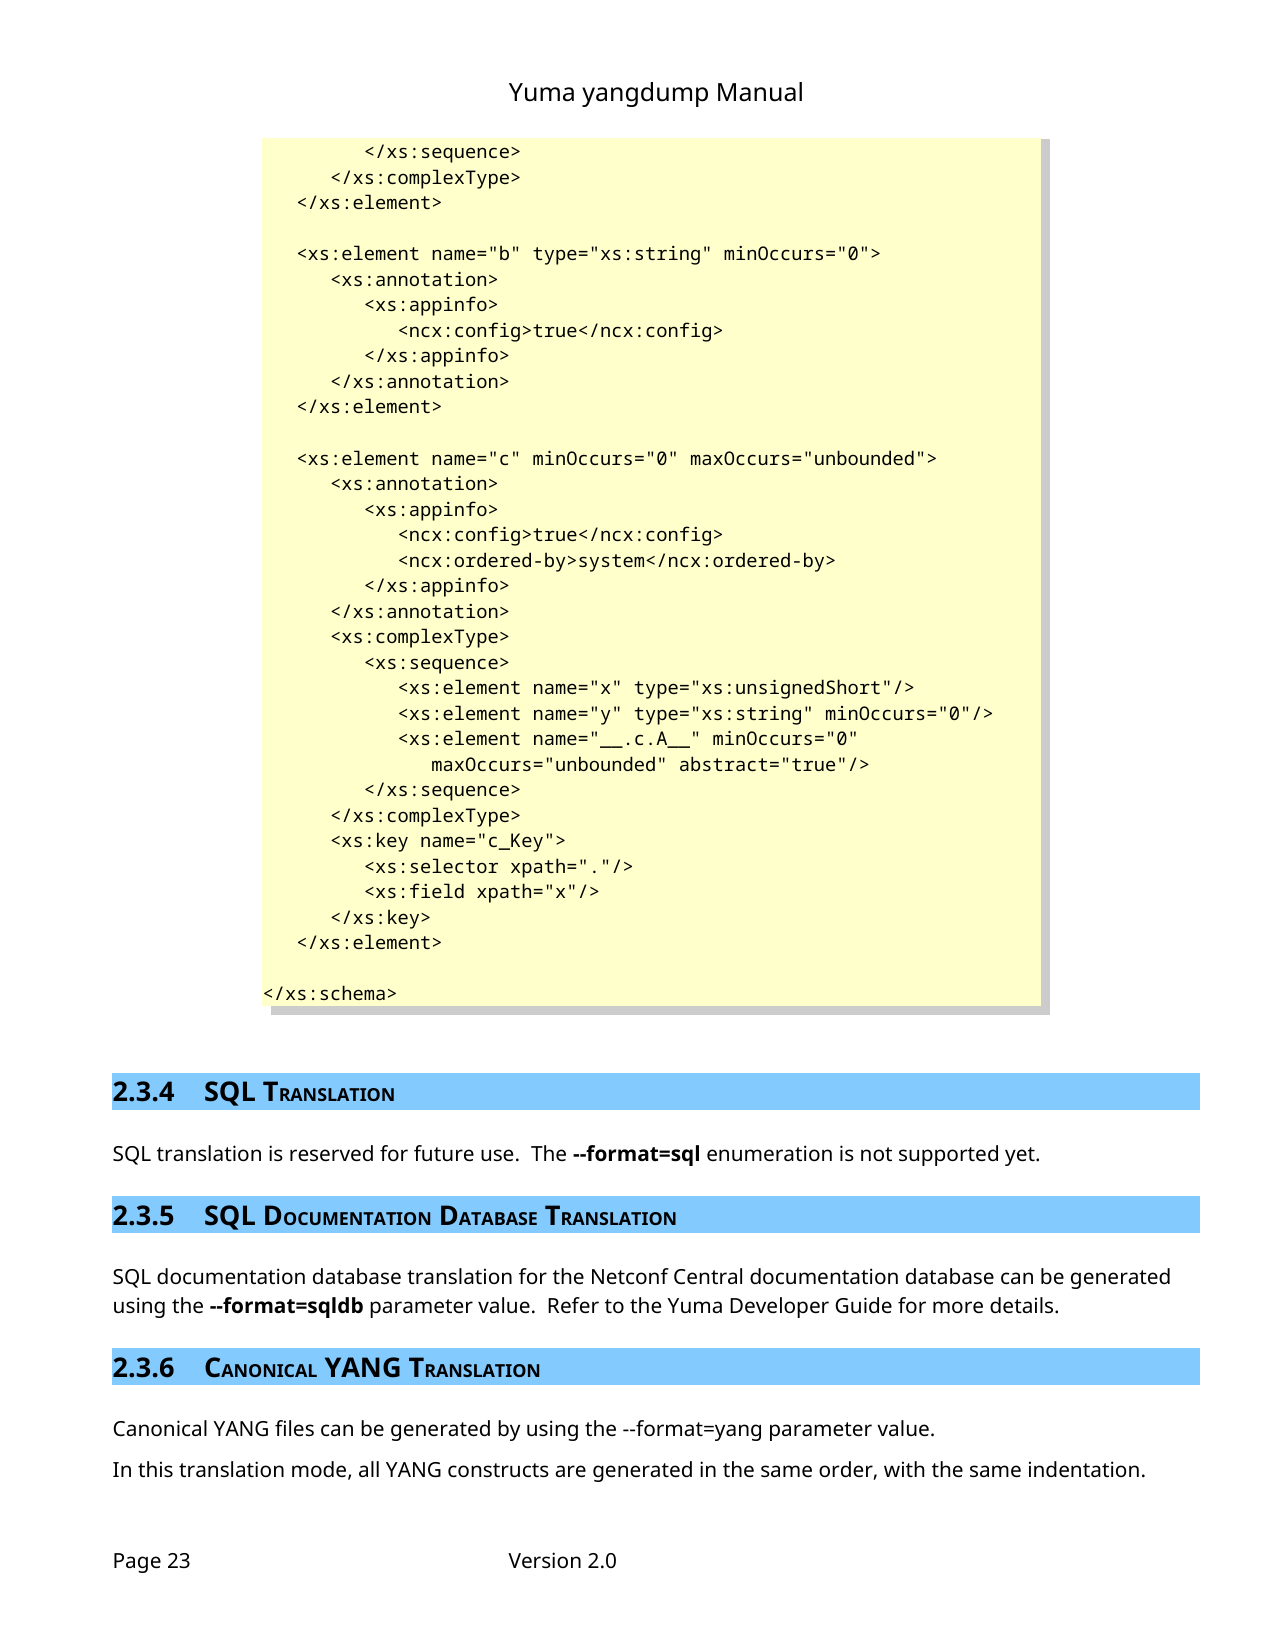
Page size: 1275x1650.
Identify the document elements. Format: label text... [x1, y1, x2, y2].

text </xs:appinfo> [262, 572, 1041, 598]
subtitle SQL Translation [112, 1073, 1200, 1110]
text </xs:complexType> [262, 164, 1041, 189]
text <xs:element name="y" type="xs:string" minOccurs="0"/> [262, 700, 1041, 726]
text Canonical YANG files can be generated by using the --format=yang parameter value. [112, 1414, 1200, 1443]
subtitle Canonical YANG Translation [112, 1348, 1200, 1385]
text </xs:sequence> [262, 777, 1041, 802]
text <ncx:config>true</ncx:config> [262, 521, 1041, 547]
text SQL translation is reserved for future use. The --format=sql enumeration is not supported yet. [112, 1139, 1200, 1167]
text <xs:key name="c_Key"> [262, 828, 1041, 853]
text </xs:annotation> [262, 598, 1041, 623]
text </xs:element> [262, 930, 1041, 955]
text In this translation mode, all YANG constructs are generated in the same order, with the same indentation. [112, 1456, 1200, 1484]
text </xs:appinfo> [262, 343, 1041, 368]
subtitle SQL Documentation Database Translation [112, 1196, 1200, 1233]
text </xs:annotation> [262, 368, 1041, 394]
text SQL documentation database translation for the Netconf Central documentation database can be generated using the --format=sqldb parameter value. Refer to the Yuma Developer Guide for more details. [112, 1262, 1200, 1319]
text <ncx:config>true</ncx:config> [262, 317, 1041, 343]
text </xs:key> [262, 904, 1041, 930]
text <xs:complexType> [262, 623, 1041, 649]
text </xs:schema> [262, 981, 1041, 1006]
text <xs:field xpath="x"/> [262, 879, 1041, 904]
text <xs:element name="__.c.A__" minOccurs="0" [262, 726, 1041, 751]
text <xs:annotation> [262, 470, 1041, 496]
text <xs:element name="c" minOccurs="0" maxOccurs="unbounded"> [262, 445, 1041, 470]
text <xs:appinfo> [262, 292, 1041, 317]
text </xs:complexType> [262, 802, 1041, 828]
text <xs:selector xpath="."/> [262, 853, 1041, 879]
text <xs:sequence> [262, 649, 1041, 674]
text <ncx:ordered-by>system</ncx:ordered-by> [262, 547, 1041, 572]
text <xs:appinfo> [262, 496, 1041, 521]
text <xs:annotation> [262, 266, 1041, 292]
text </xs:element> [262, 189, 1041, 215]
text <xs:element name="x" type="xs:unsignedShort"/> [262, 674, 1041, 700]
text </xs:element> [262, 394, 1041, 419]
text <xs:element name="b" type="xs:string" minOccurs="0"> [262, 241, 1041, 266]
text maxOccurs="unbounded" abstract="true"/> [262, 751, 1041, 777]
text </xs:sequence> [262, 138, 1041, 164]
